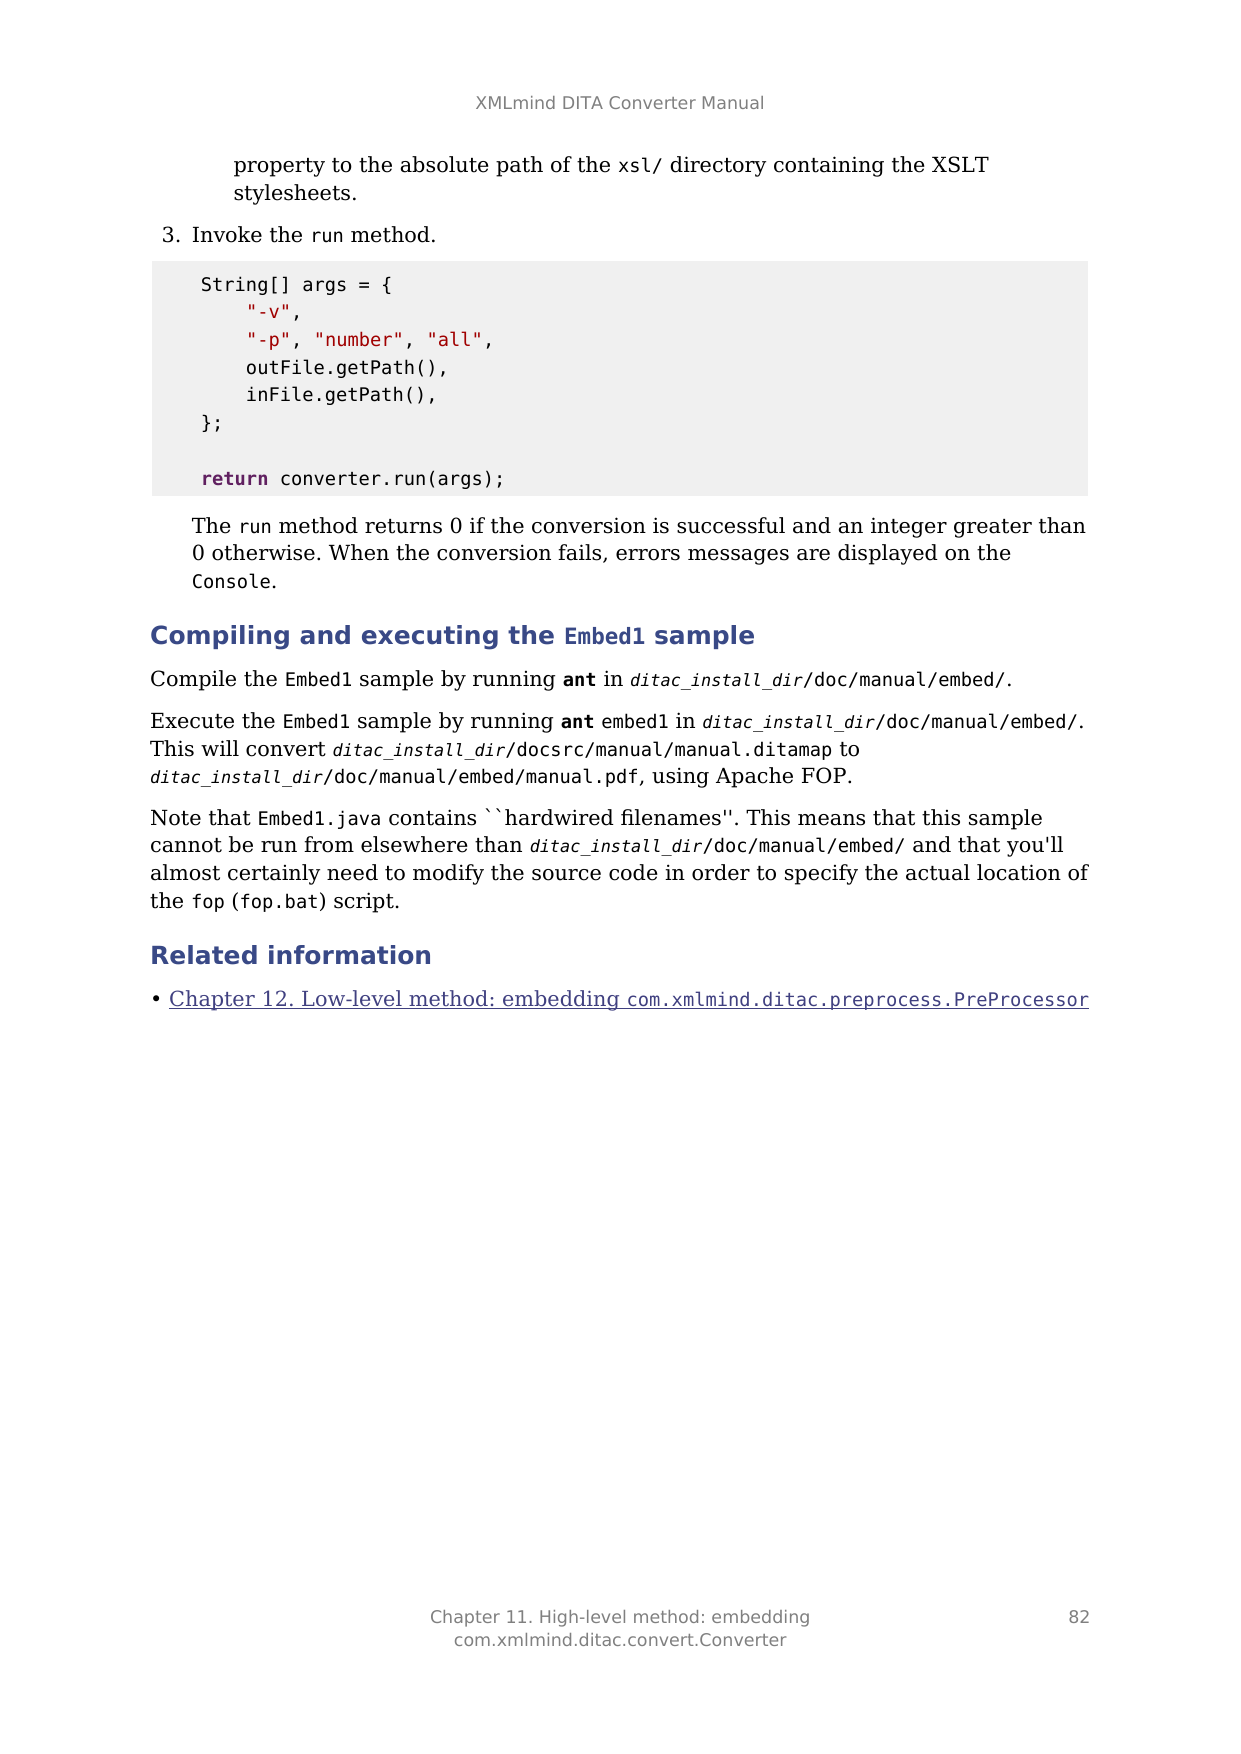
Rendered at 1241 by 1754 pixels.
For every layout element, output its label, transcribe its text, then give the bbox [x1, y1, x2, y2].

text Compiling and executing the Embed1 sample [150, 621, 1090, 650]
list String[] args = { "-v", "-p", "number", "all", outFile.getPath(), inFile.getPath(), }; return converter.run(args); [152, 261, 1088, 496]
text Note that Embed1.java contains ``hardwired filenames''. This means that this sample cannot be run from elsewhere than ditac_install_dir/doc/manual/embed/ and that you'll almost certainly need to modify the source code in order to specify the actual location of the fop (fop.bat) script. [150, 802, 1090, 913]
text Related information [150, 941, 1090, 970]
text Compile the Embed1 sample by running ant in ditac_install_dir/doc/manual/embed/. [150, 664, 1090, 692]
list The run method returns 0 if the conversion is successful and an integer greater than 0 otherwise. When the conversion fails, errors messages are displayed on the Console. [150, 510, 1090, 593]
list Invoke the run method. [150, 219, 1090, 247]
list property to the absolute path of the xsl/ directory containing the XSLT stylesheets. [192, 150, 1090, 205]
text Execute the Embed1 sample by running ant embed1 in ditac_install_dir/doc/manual/embed/. This will convert ditac_install_dir/docsrc/manual/manual.ditamap to ditac_install_dir/doc/manual/embed/manual.pdf, using Apache FOP. [150, 705, 1090, 788]
text • Chapter 12. Low-level method: embedding com.xmlmind.ditac.preprocess.PreProcessor [150, 984, 1090, 1011]
